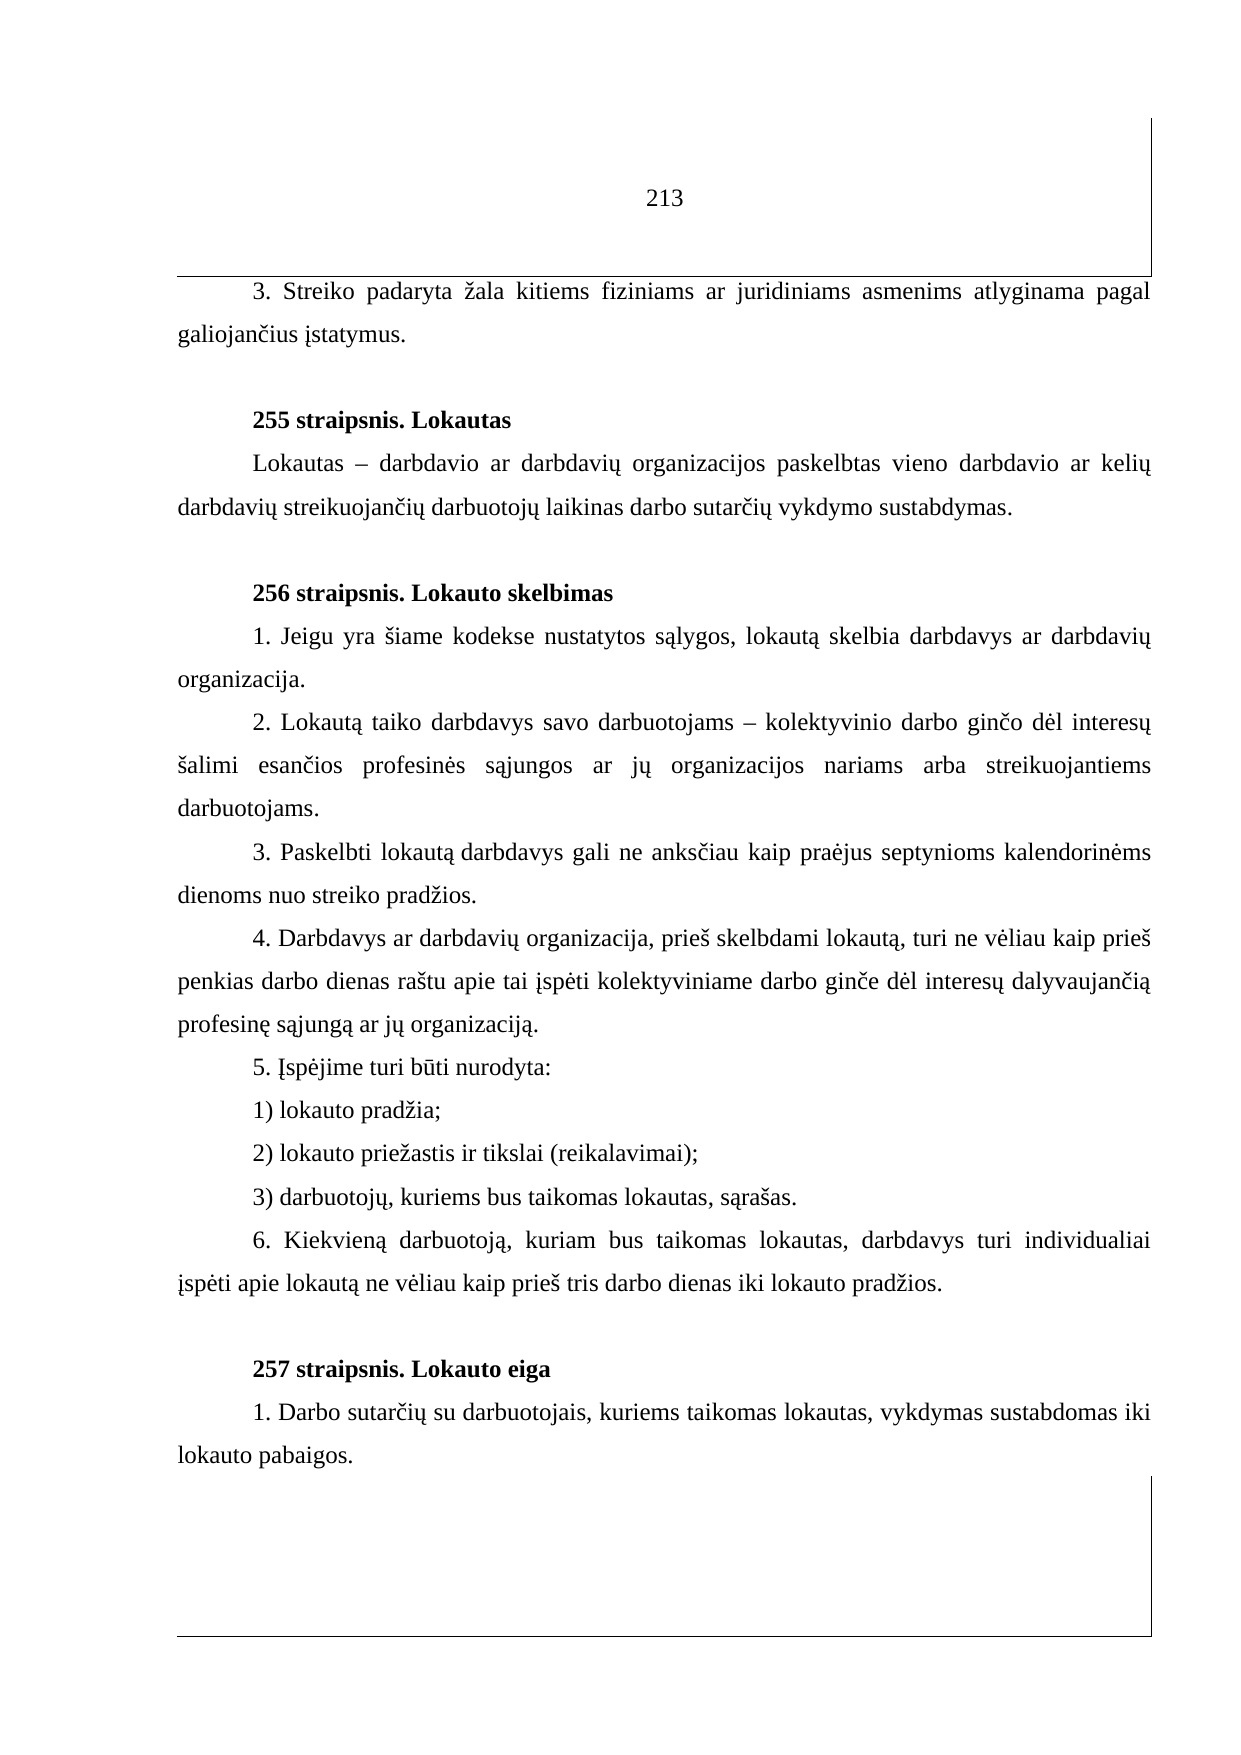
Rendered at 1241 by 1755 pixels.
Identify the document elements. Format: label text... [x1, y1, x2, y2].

text Lokautas – darbdavio ar darbdavių organizacijos paskelbtas vieno darbdavio ar kelių darbdavių streikuojančių darbuotojų laikinas darbo sutarčių vykdymo sustabdymas. [177, 448, 1152, 520]
subtitle 257 straipsnis. Lokauto eiga [177, 1354, 1152, 1383]
text 5. Įspėjime turi būti nurodyta: [177, 1052, 1152, 1081]
text 3. Paskelbti lokautą darbdavys gali ne anksčiau kaip praėjus septynioms kalendorinėms dienoms nuo streiko pradžios. [177, 837, 1152, 908]
text 1) lokauto pradžia; [177, 1095, 1152, 1124]
subtitle 256 straipsnis. Lokauto skelbimas [177, 578, 1152, 607]
text 2) lokauto priežastis ir tikslai (reikalavimai); [177, 1138, 1152, 1167]
text 1. Darbo sutarčių su darbuotojais, kuriems taikomas lokautas, vykdymas sustabdomas iki lokauto pabaigos. [177, 1397, 1152, 1469]
text 1. Jeigu yra šiame kodekse nustatytos sąlygos, lokautą skelbia darbdavys ar darbdavių organizacija. [177, 621, 1152, 693]
text 2. Lokautą taiko darbdavys savo darbuotojams – kolektyvinio darbo ginčo dėl interesų šalimi esančios profesinės sąjungos ar jų organizacijos nariams arba streikuojantiems darbuotojams. [177, 707, 1152, 822]
subtitle 255 straipsnis. Lokautas [177, 405, 1152, 434]
text 3. Streiko padaryta žala kitiems fiziniams ar juridiniams asmenims atlyginama pagal galiojančius įstatymus. [177, 276, 1152, 348]
text 4. Darbdavys ar darbdavių organizacija, prieš skelbdami lokautą, turi ne vėliau kaip prieš penkias darbo dienas raštu apie tai įspėti kolektyviniame darbo ginče dėl interesų dalyvaujančią profesinę sąjungą ar jų organizaciją. [177, 923, 1152, 1038]
text 3) darbuotojų, kuriems bus taikomas lokautas, sąrašas. [177, 1182, 1152, 1210]
text 6. Kiekvieną darbuotoją, kuriam bus taikomas lokautas, darbdavys turi individualiai įspėti apie lokautą ne vėliau kaip prieš tris darbo dienas iki lokauto pradžios. [177, 1225, 1152, 1297]
